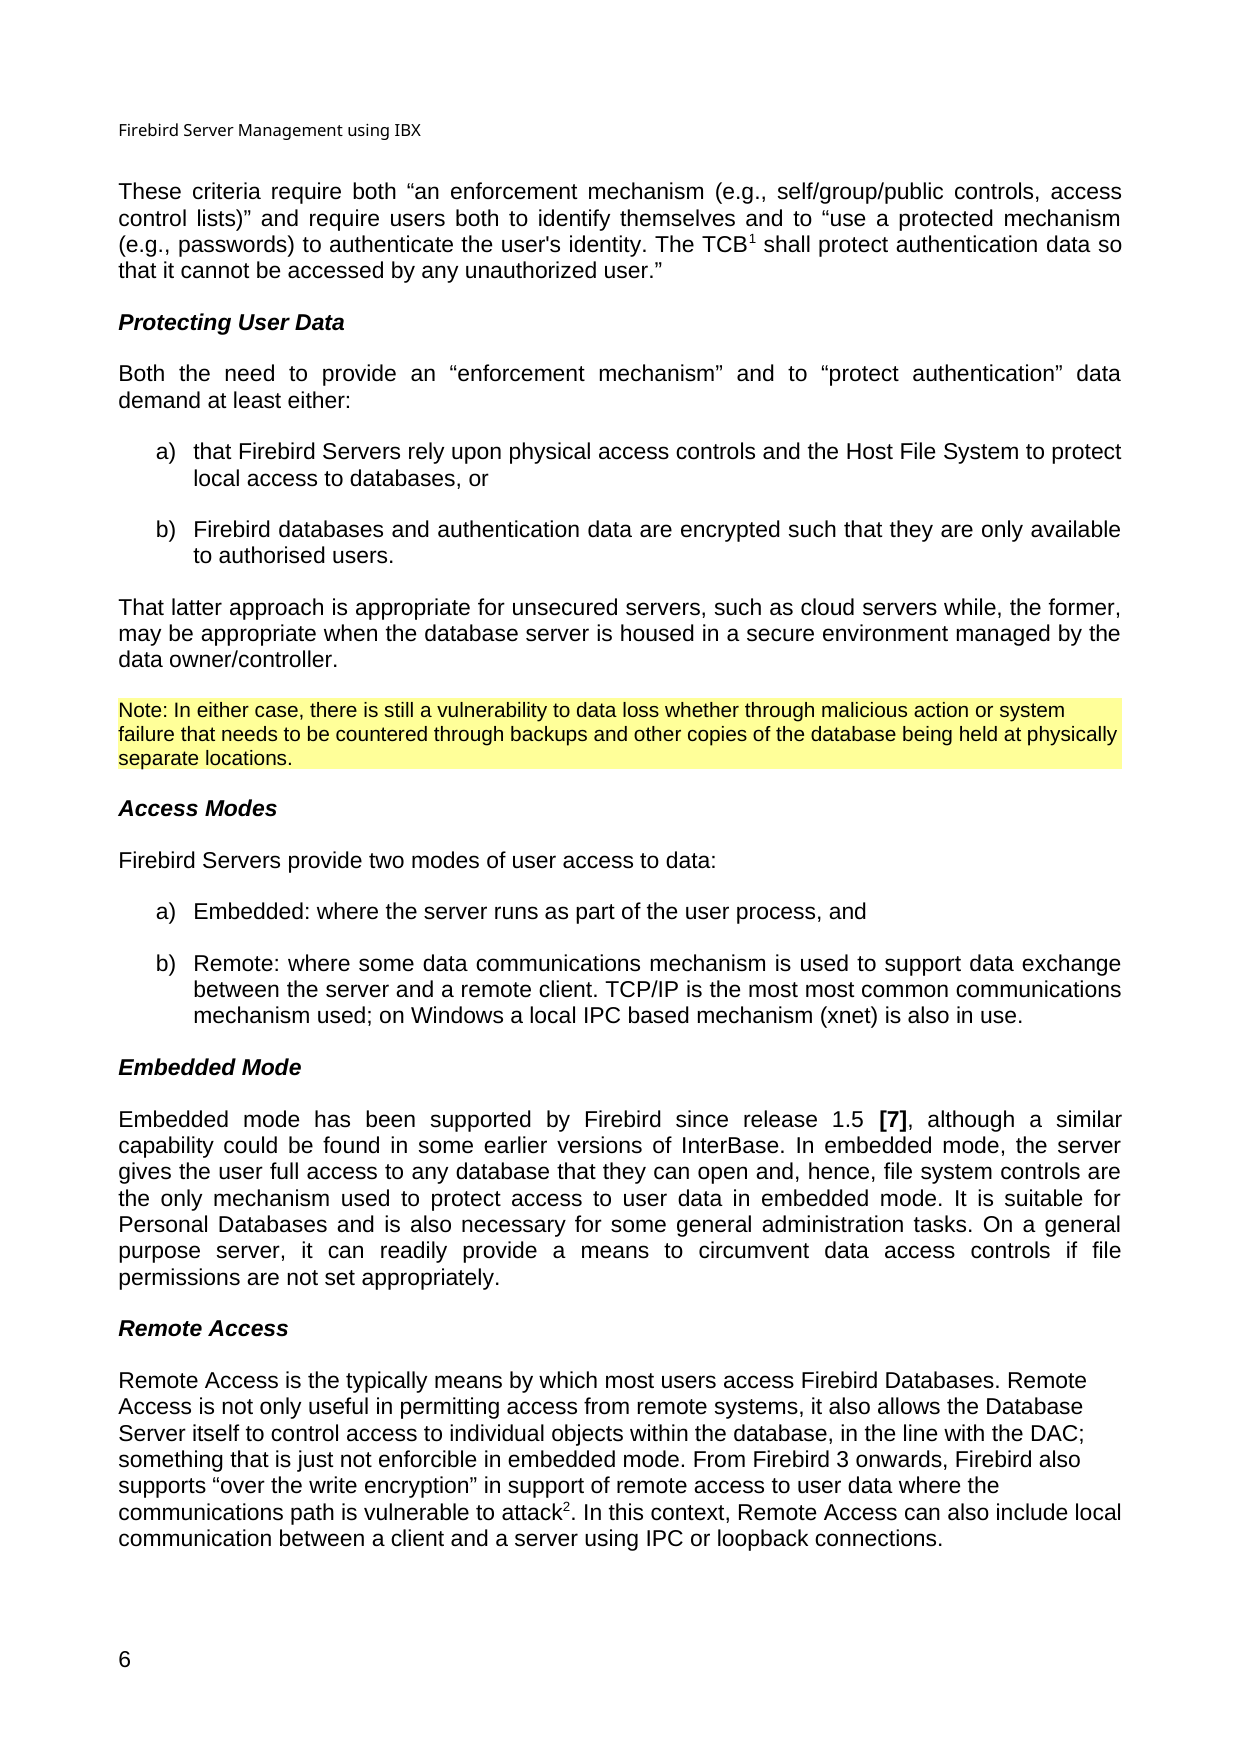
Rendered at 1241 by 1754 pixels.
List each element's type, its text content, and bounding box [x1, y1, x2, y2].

text Embedded Mode [118, 1054, 1122, 1080]
text Remote Access [118, 1315, 1122, 1341]
text Access Modes [118, 795, 1122, 821]
list Firebird databases and authentication data are encrypted such that they are only available to authorised users. [156, 516, 1122, 568]
text Embedded mode has been supported by Firebird since release 1.5 [7], although a similar capability could be found in some earlier versions of InterBase. In embedded mode, the server gives the user full access to any database that they can open and, hence, file system controls are the only mechanism used to protect access to user data in embedded mode. It is suitable for Personal Databases and is also necessary for some general administration tasks. On a general purpose server, it can readily provide a means to circumvent data access controls if file permissions are not set appropriately. [118, 1106, 1122, 1290]
text That latter approach is appropriate for unsecured servers, such as cloud servers while, the former, may be appropriate when the database server is housed in a secure environment managed by the data owner/controller. [118, 593, 1122, 673]
text Note: In either case, there is still a vulnerability to data loss whether through malicious action or system failure that needs to be countered through backups and other copies of the database being held at physically separate locations. [118, 698, 1122, 769]
list Embedded: where the server runs as part of the user process, and [156, 898, 1122, 924]
list that Firebird Servers rely upon physical access controls and the Host File System to protect local access to databases, or [156, 438, 1122, 491]
text Remote Access is the typically means by which most users access Firebird Databases. Remote Access is not only useful in permitting access from remote systems, it also allows the Database Server itself to control access to individual objects within the database, in the line with the DAC; something that is just not enforcible in embedded mode. From Firebird 3 onwards, Firebird also supports “over the write encryption” in support of remote access to user data where the communications path is vulnerable to attack. In this context, Remote Access can also include local communication between a client and a server using IPC or loopback connections. [118, 1367, 1122, 1551]
list Remote: where some data communications mechanism is used to support data exchange between the server and a remote client. TCP/IP is the most most common communications mechanism used; on Windows a local IPC based mechanism (xnet) is also in use. [156, 949, 1122, 1029]
text These criteria require both “an enforcement mechanism (e.g., self/group/public controls, access control lists)” and require users both to identify themselves and to “use a protected mechanism (e.g., passwords) to authenticate the user's identity. The TCB shall protect authentication data so that it cannot be accessed by any unauthorized user.” [118, 178, 1122, 283]
text Firebird Servers provide two modes of user access to data: [118, 847, 1122, 873]
text Protecting User Data [118, 308, 1122, 335]
text Both the need to provide an “enforcement mechanism” and to “protect authentication” data demand at least either: [118, 360, 1122, 413]
